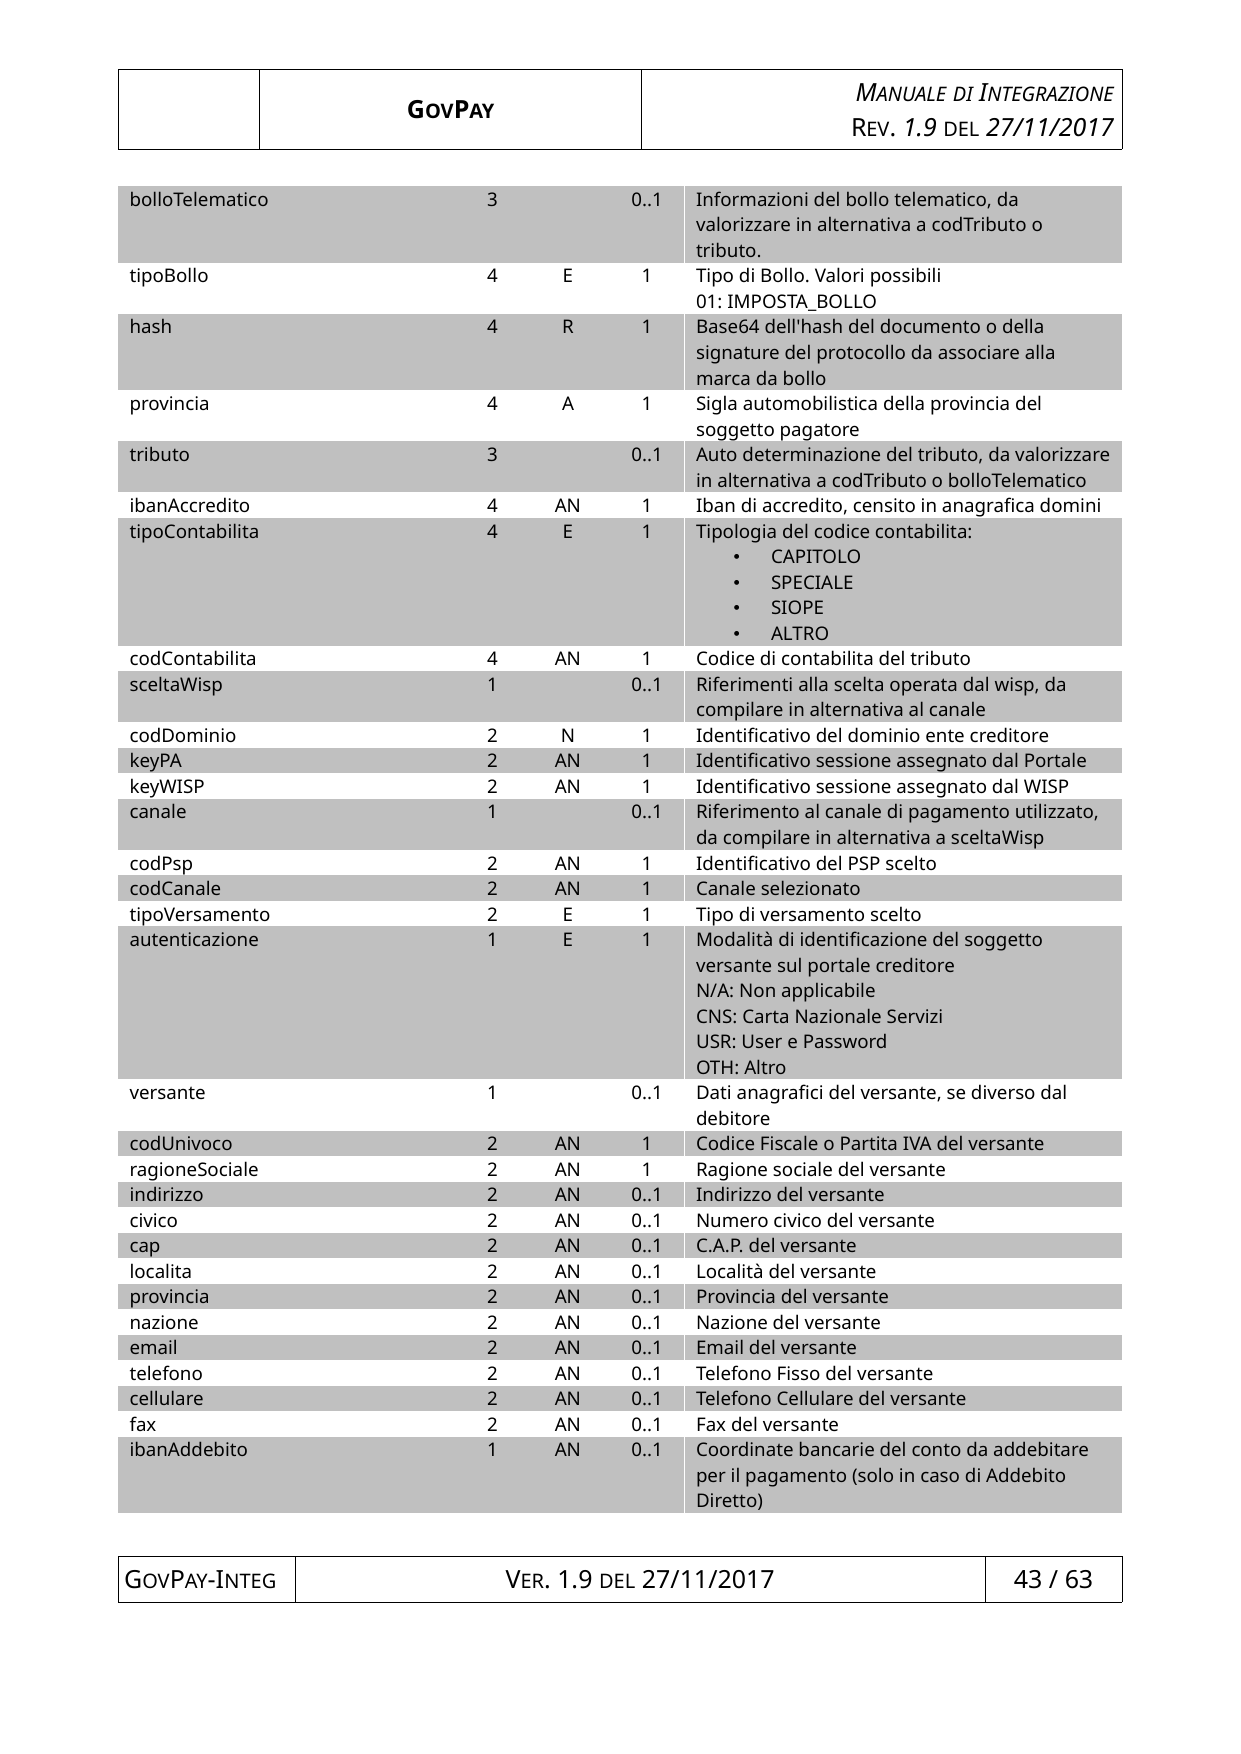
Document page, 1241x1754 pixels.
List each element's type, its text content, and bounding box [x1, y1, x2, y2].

table_cell codPsp [118, 850, 458, 875]
table_cell keyPA [118, 748, 458, 773]
table_cell 2 [458, 1182, 526, 1207]
table_cell Provincia del versante [685, 1284, 1122, 1309]
table_cell Indirizzo del versante [685, 1182, 1122, 1207]
table_cell AN [526, 1309, 609, 1335]
table_cell 0..1 [609, 1360, 684, 1386]
table_cell 2 [458, 1411, 526, 1437]
table_cell nazione [118, 1309, 458, 1335]
table_cell Canale selezionato [685, 875, 1122, 901]
table_cell Località del versante [685, 1258, 1122, 1284]
table_cell Email del versante [685, 1335, 1122, 1360]
table_cell 1 [609, 748, 684, 773]
table_cell 1 [609, 518, 684, 646]
table_cell cap [118, 1233, 458, 1258]
table_cell E [526, 263, 609, 314]
table_cell AN [526, 1233, 609, 1258]
table_cell AN [526, 646, 609, 671]
table_cell 2 [458, 1335, 526, 1360]
table_cell ragioneSociale [118, 1156, 458, 1182]
table_cell ibanAccredito [118, 493, 458, 518]
table_cell 0..1 [609, 1411, 684, 1437]
table_cell 0..1 [609, 441, 684, 492]
table_cell 0..1 [609, 186, 684, 263]
table_cell E [526, 518, 609, 646]
table_cell 0..1 [609, 1309, 684, 1335]
table_cell Identificativo sessione assegnato dal Portale [685, 748, 1122, 773]
table_cell 0..1 [609, 1437, 684, 1513]
table_cell 0..1 [609, 1284, 684, 1309]
table_cell 2 [458, 773, 526, 799]
table_cell AN [526, 1335, 609, 1360]
table_cell Modalità di identificazione del soggetto versante sul portale creditore N/A: Non applicabile CNS: Carta Nazionale Servizi USR: User e Password OTH: Altro [685, 926, 1122, 1079]
table_cell Nazione del versante [685, 1309, 1122, 1335]
table_cell hash [118, 314, 458, 390]
table_cell 0..1 [609, 1335, 684, 1360]
table_cell Telefono Fisso del versante [685, 1360, 1122, 1386]
table_cell 1 [458, 926, 526, 1079]
table_cell E [526, 926, 609, 1079]
table_cell Riferimento al canale di pagamento utilizzato, da compilare in alternativa a sceltaWisp [685, 799, 1122, 850]
table_cell Ragione sociale del versante [685, 1156, 1122, 1182]
table_cell [526, 1080, 609, 1131]
table_cell 0..1 [609, 799, 684, 850]
table_cell Codice di contabilita del tributo [685, 646, 1122, 671]
table_cell Codice Fiscale o Partita IVA del versante [685, 1131, 1122, 1156]
table_cell 4 [458, 518, 526, 646]
table_cell sceltaWisp [118, 671, 458, 722]
table_cell cellulare [118, 1386, 458, 1411]
table_cell Riferimenti alla scelta operata dal wisp, da compilare in alternativa al canale [685, 671, 1122, 722]
table_cell Identificativo del dominio ente creditore [685, 722, 1122, 748]
table_cell 2 [458, 1258, 526, 1284]
table_cell 2 [458, 1131, 526, 1156]
table_cell AN [526, 1182, 609, 1207]
table_cell Auto determinazione del tributo, da valorizzare in alternativa a codTributo o bolloTelematico [685, 441, 1122, 492]
table_cell 2 [458, 875, 526, 901]
table_cell 0..1 [609, 1080, 684, 1131]
table_cell 2 [458, 1284, 526, 1309]
table_cell 0..1 [609, 1233, 684, 1258]
table_cell keyWISP [118, 773, 458, 799]
table_cell AN [526, 1258, 609, 1284]
table_cell Coordinate bancarie del conto da addebitare per il pagamento (solo in caso di Addebito Diretto) [685, 1437, 1122, 1513]
table_cell E [526, 901, 609, 926]
table_cell [526, 799, 609, 850]
table_cell Fax del versante [685, 1411, 1122, 1437]
table_cell provincia [118, 390, 458, 441]
table_cell Identificativo del PSP scelto [685, 850, 1122, 875]
table_cell 2 [458, 1233, 526, 1258]
table_cell AN [526, 1156, 609, 1182]
table_cell telefono [118, 1360, 458, 1386]
table_cell AN [526, 1131, 609, 1156]
table_cell Dati anagrafici del versante, se diverso dal debitore [685, 1080, 1122, 1131]
table_cell Sigla automobilistica della provincia del soggetto pagatore [685, 390, 1122, 441]
table_cell 0..1 [609, 671, 684, 722]
table_cell AN [526, 748, 609, 773]
table_cell tipoBollo [118, 263, 458, 314]
table_cell 1 [458, 1437, 526, 1513]
table_cell Iban di accredito, censito in anagrafica domini [685, 493, 1122, 518]
table_cell 1 [458, 1080, 526, 1131]
table_cell codContabilita [118, 646, 458, 671]
table_cell 0..1 [609, 1258, 684, 1284]
table_cell tipoVersamento [118, 901, 458, 926]
table_cell 2 [458, 901, 526, 926]
table_cell 1 [609, 646, 684, 671]
table_cell Base64 dell'hash del documento o della signature del protocollo da associare alla marca da bollo [685, 314, 1122, 390]
table_cell [526, 441, 609, 492]
table_cell email [118, 1335, 458, 1360]
table_cell 1 [609, 493, 684, 518]
table_cell tipoContabilita [118, 518, 458, 646]
table_cell codDominio [118, 722, 458, 748]
table_cell 2 [458, 722, 526, 748]
table_cell provincia [118, 1284, 458, 1309]
table_cell 1 [458, 671, 526, 722]
table_cell 3 [458, 441, 526, 492]
table_cell C.A.P. del versante [685, 1233, 1122, 1258]
table_cell codCanale [118, 875, 458, 901]
table_cell 4 [458, 390, 526, 441]
table_cell tributo [118, 441, 458, 492]
table_cell Numero civico del versante [685, 1207, 1122, 1233]
table_cell AN [526, 1437, 609, 1513]
table_cell 2 [458, 1360, 526, 1386]
table_cell [526, 671, 609, 722]
table_cell 0..1 [609, 1182, 684, 1207]
table_cell 1 [609, 926, 684, 1079]
table_cell AN [526, 1411, 609, 1437]
table_cell N [526, 722, 609, 748]
table_cell 1 [609, 263, 684, 314]
table_cell civico [118, 1207, 458, 1233]
table_cell AN [526, 1360, 609, 1386]
table_cell 4 [458, 263, 526, 314]
table_cell codUnivoco [118, 1131, 458, 1156]
table_cell bolloTelematico [118, 186, 458, 263]
table_cell 1 [609, 875, 684, 901]
table_cell AN [526, 1207, 609, 1233]
table_cell 0..1 [609, 1207, 684, 1233]
table_cell 1 [609, 390, 684, 441]
table_cell 4 [458, 493, 526, 518]
table_cell 3 [458, 186, 526, 263]
table_cell Tipo di Bollo. Valori possibili 01: IMPOSTA_BOLLO [685, 263, 1122, 314]
table_cell AN [526, 773, 609, 799]
table_cell 1 [609, 314, 684, 390]
table_cell R [526, 314, 609, 390]
table_cell AN [526, 875, 609, 901]
table_cell 1 [458, 799, 526, 850]
table_cell 2 [458, 1386, 526, 1411]
table_cell Telefono Cellulare del versante [685, 1386, 1122, 1411]
table_cell localita [118, 1258, 458, 1284]
table_cell 2 [458, 1207, 526, 1233]
table_cell Tipologia del codice contabilita: CAPITOLO SPECIALE SIOPE ALTRO [685, 518, 1122, 646]
table_cell 0..1 [609, 1386, 684, 1411]
table_cell canale [118, 799, 458, 850]
table_cell [526, 186, 609, 263]
table_cell fax [118, 1411, 458, 1437]
table_cell 1 [609, 850, 684, 875]
table_cell 1 [609, 773, 684, 799]
table_cell versante [118, 1080, 458, 1131]
table_cell 4 [458, 314, 526, 390]
table_cell 1 [609, 901, 684, 926]
table_cell 2 [458, 850, 526, 875]
table_cell ibanAddebito [118, 1437, 458, 1513]
table_cell Tipo di versamento scelto [685, 901, 1122, 926]
table_cell 2 [458, 748, 526, 773]
table_cell indirizzo [118, 1182, 458, 1207]
table_cell 2 [458, 1309, 526, 1335]
table_cell autenticazione [118, 926, 458, 1079]
table_cell AN [526, 850, 609, 875]
table_cell 1 [609, 722, 684, 748]
table_cell AN [526, 493, 609, 518]
table_cell 1 [609, 1131, 684, 1156]
table_cell AN [526, 1386, 609, 1411]
table_cell A [526, 390, 609, 441]
table_cell AN [526, 1284, 609, 1309]
table_cell 4 [458, 646, 526, 671]
table_cell 1 [609, 1156, 684, 1182]
table_cell Informazioni del bollo telematico, da valorizzare in alternativa a codTributo o tributo. [685, 186, 1122, 263]
table_cell 2 [458, 1156, 526, 1182]
table_cell Identificativo sessione assegnato dal WISP [685, 773, 1122, 799]
